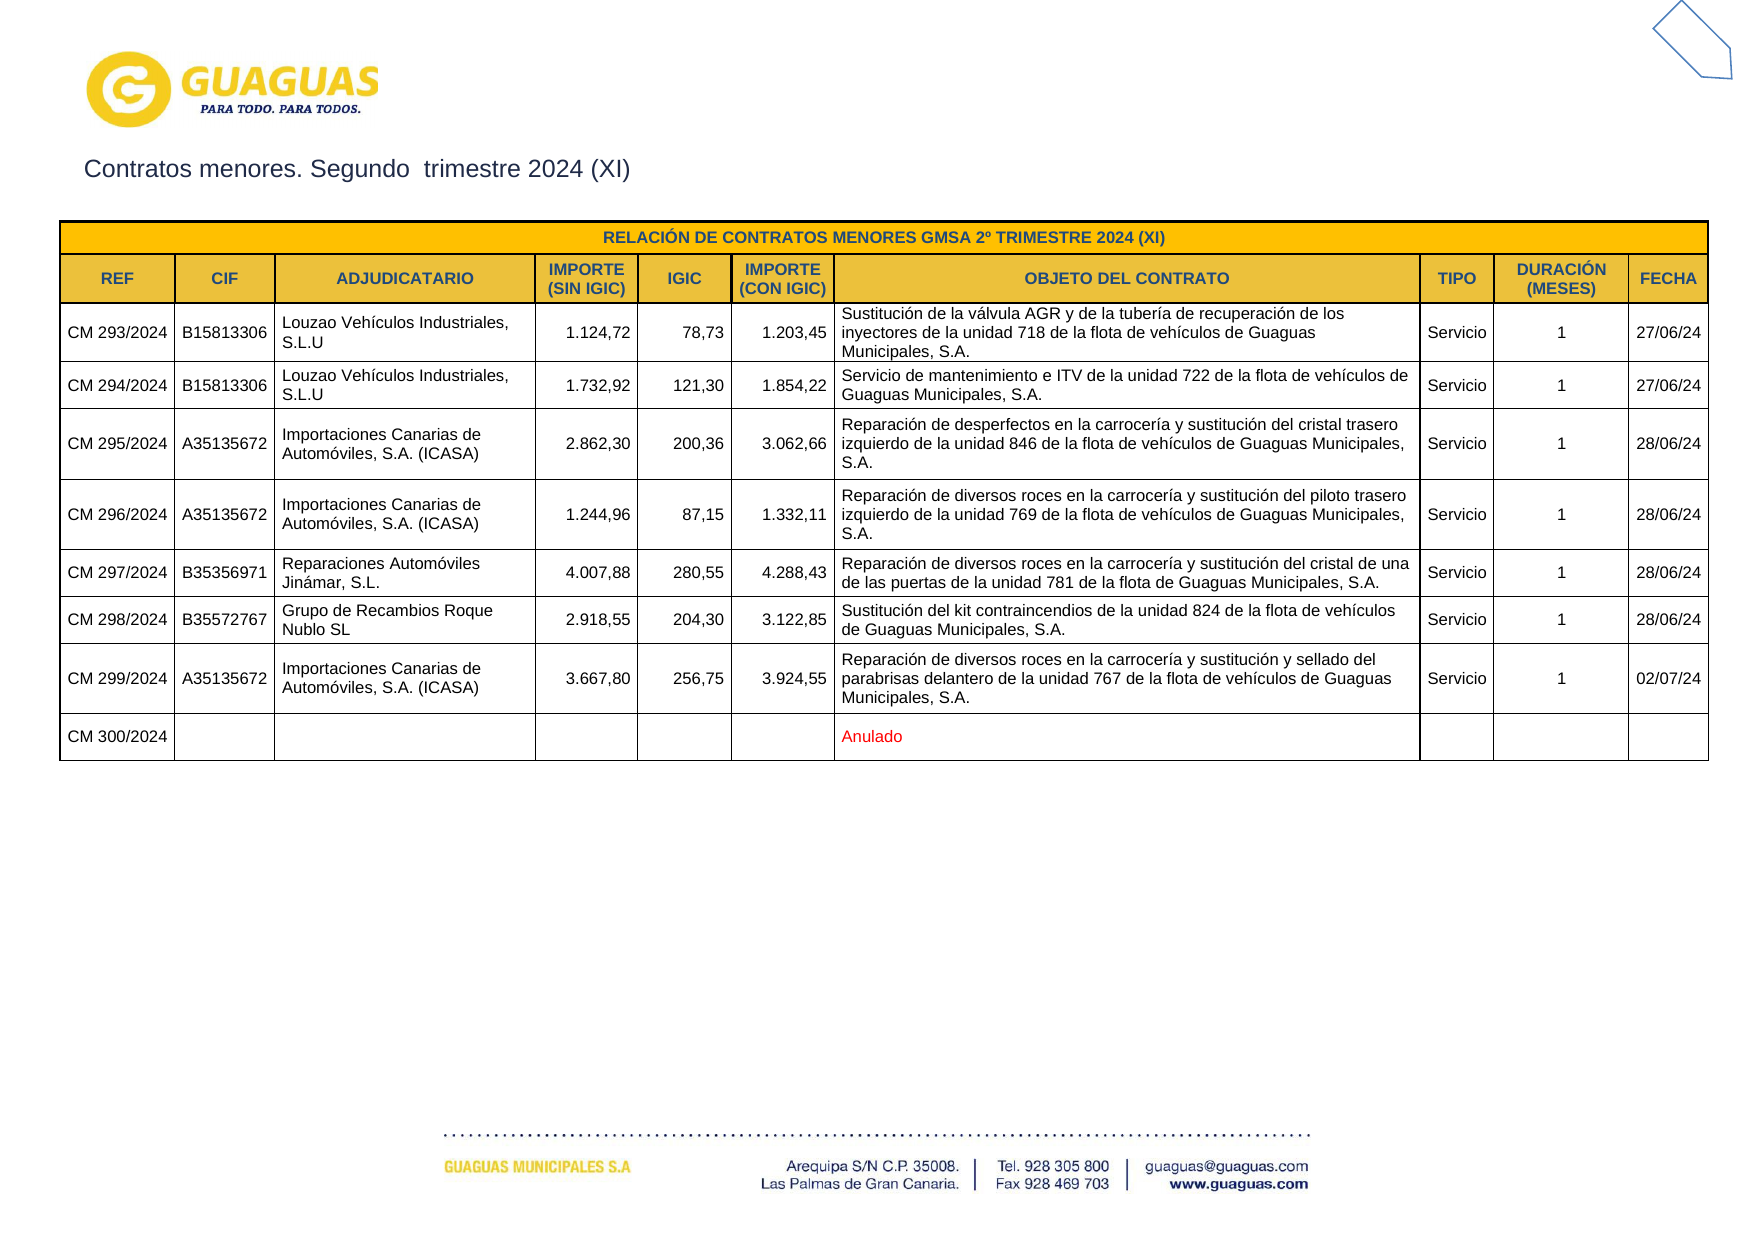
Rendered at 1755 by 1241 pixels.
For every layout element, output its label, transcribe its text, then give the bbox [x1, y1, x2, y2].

table_cell Sustitución del kit contraincendios de la unidad 824 de la flota de vehículos de Guaguas Municipales, S.A. [835, 597, 1419, 642]
table_header RELACIÓN DE CONTRATOS MENORES GMSA 2º TRIMESTRE 2024 (XI) [61, 223, 1707, 253]
table_cell CM 293/2024 [61, 304, 174, 361]
table_cell 200,36 [638, 409, 731, 478]
table_cell [1421, 714, 1493, 760]
table_cell [1629, 714, 1708, 760]
table_cell Reparación de diversos roces en la carrocería y sustitución y sellado del parabrisas delantero de la unidad 767 de la flota de vehículos de Guaguas Municipales, S.A. [835, 644, 1419, 713]
table_cell 3.924,55 [732, 644, 834, 713]
table_cell 28/06/24 [1629, 550, 1708, 596]
table_cell 1.332,11 [732, 480, 834, 549]
table_cell 1.203,45 [732, 304, 834, 361]
table_cell FECHA [1629, 255, 1707, 302]
table_cell Reparación de diversos roces en la carrocería y sustitución del piloto trasero izquierdo de la unidad 769 de la flota de vehículos de Guaguas Municipales, S.A. [835, 480, 1419, 549]
table_cell Servicio [1421, 409, 1493, 478]
table_cell REF [61, 255, 174, 302]
table_cell 28/06/24 [1629, 480, 1708, 549]
table_cell 1 [1494, 304, 1628, 361]
table_cell CM 295/2024 [61, 409, 174, 478]
table_cell DURACIÓN (MESES) [1495, 255, 1628, 302]
table_cell 28/06/24 [1629, 409, 1708, 478]
table_cell 204,30 [638, 597, 731, 642]
table_cell 1.854,22 [732, 362, 834, 408]
table_cell Servicio [1421, 362, 1493, 408]
table_cell Sustitución de la válvula AGR y de la tubería de recuperación de los inyectores de la unidad 718 de la flota de vehículos de Guaguas Municipales, S.A. [835, 304, 1419, 361]
table_cell 1.732,92 [536, 362, 637, 408]
table_cell [275, 714, 535, 760]
table_cell Reparación de desperfectos en la carrocería y sustitución del cristal trasero izquierdo de la unidad 846 de la flota de vehículos de Guaguas Municipales, S.A. [835, 409, 1419, 478]
table_cell 1.124,72 [536, 304, 637, 361]
table_cell Importaciones Canarias de Automóviles, S.A. (ICASA) [275, 409, 535, 478]
table_cell A35135672 [175, 409, 274, 478]
table_cell [638, 714, 731, 760]
table_cell A35135672 [175, 644, 274, 713]
table_cell Servicio de mantenimiento e ITV de la unidad 722 de la flota de vehículos de Guaguas Municipales, S.A. [835, 362, 1419, 408]
table_cell CM 299/2024 [61, 644, 174, 713]
table_cell B35356971 [175, 550, 274, 596]
table_cell 1 [1494, 480, 1628, 549]
table_cell Louzao Vehículos Industriales, S.L.U [275, 362, 535, 408]
table_cell Servicio [1421, 597, 1493, 642]
table_cell 256,75 [638, 644, 731, 713]
table_cell TIPO [1421, 255, 1493, 302]
table_cell 1 [1494, 644, 1628, 713]
table_cell ADJUDICATARIO [276, 255, 534, 302]
table_cell Servicio [1421, 550, 1493, 596]
table_cell 280,55 [638, 550, 731, 596]
table_cell 87,15 [638, 480, 731, 549]
table_cell 4.007,88 [536, 550, 637, 596]
table_cell 28/06/24 [1629, 597, 1708, 642]
table_cell Grupo de Recambios Roque Nublo SL [275, 597, 535, 642]
table_cell 1.244,96 [536, 480, 637, 549]
table_cell IMPORTE (CON IGIC) [733, 255, 833, 302]
table_cell CM 296/2024 [61, 480, 174, 549]
table_cell IMPORTE (SIN IGIC) [536, 255, 637, 302]
table_cell 1 [1494, 597, 1628, 642]
table_cell Reparación de diversos roces en la carrocería y sustitución del cristal de una de las puertas de la unidad 781 de la flota de Guaguas Municipales, S.A. [835, 550, 1419, 596]
text Contratos menores. Segundo trimestre 2024 (XI) [84, 154, 1694, 183]
table_cell B15813306 [175, 362, 274, 408]
table_cell 1 [1494, 550, 1628, 596]
table_cell 4.288,43 [732, 550, 834, 596]
table_cell 1 [1494, 409, 1628, 478]
table_cell CM 297/2024 [61, 550, 174, 596]
table_cell B35572767 [175, 597, 274, 642]
table_cell Anulado [835, 714, 1419, 760]
table_cell IGIC [639, 255, 730, 302]
table_cell Importaciones Canarias de Automóviles, S.A. (ICASA) [275, 644, 535, 713]
table_cell 78,73 [638, 304, 731, 361]
table_cell 2.918,55 [536, 597, 637, 642]
table_cell [1494, 714, 1628, 760]
table_cell Louzao Vehículos Industriales, S.L.U [275, 304, 535, 361]
table_cell CM 298/2024 [61, 597, 174, 642]
table_cell 27/06/24 [1629, 362, 1708, 408]
table_cell 27/06/24 [1629, 304, 1708, 361]
table_cell Servicio [1421, 480, 1493, 549]
table_cell Importaciones Canarias de Automóviles, S.A. (ICASA) [275, 480, 535, 549]
table_cell OBJETO DEL CONTRATO [835, 255, 1419, 302]
table_cell 2.862,30 [536, 409, 637, 478]
table_cell 3.122,85 [732, 597, 834, 642]
table_cell CM 300/2024 [61, 714, 174, 760]
table_cell 3.062,66 [732, 409, 834, 478]
table_cell A35135672 [175, 480, 274, 549]
table_cell [175, 714, 274, 760]
table_cell [536, 714, 637, 760]
table_cell Servicio [1421, 644, 1493, 713]
table_cell [732, 714, 834, 760]
table_cell CIF [176, 255, 274, 302]
table_cell Servicio [1421, 304, 1493, 361]
table_cell 121,30 [638, 362, 731, 408]
table_cell 3.667,80 [536, 644, 637, 713]
table_cell B15813306 [175, 304, 274, 361]
table_cell 02/07/24 [1629, 644, 1708, 713]
table_cell CM 294/2024 [61, 362, 174, 408]
table_cell 1 [1494, 362, 1628, 408]
table_cell Reparaciones Automóviles Jinámar, S.L. [275, 550, 535, 596]
